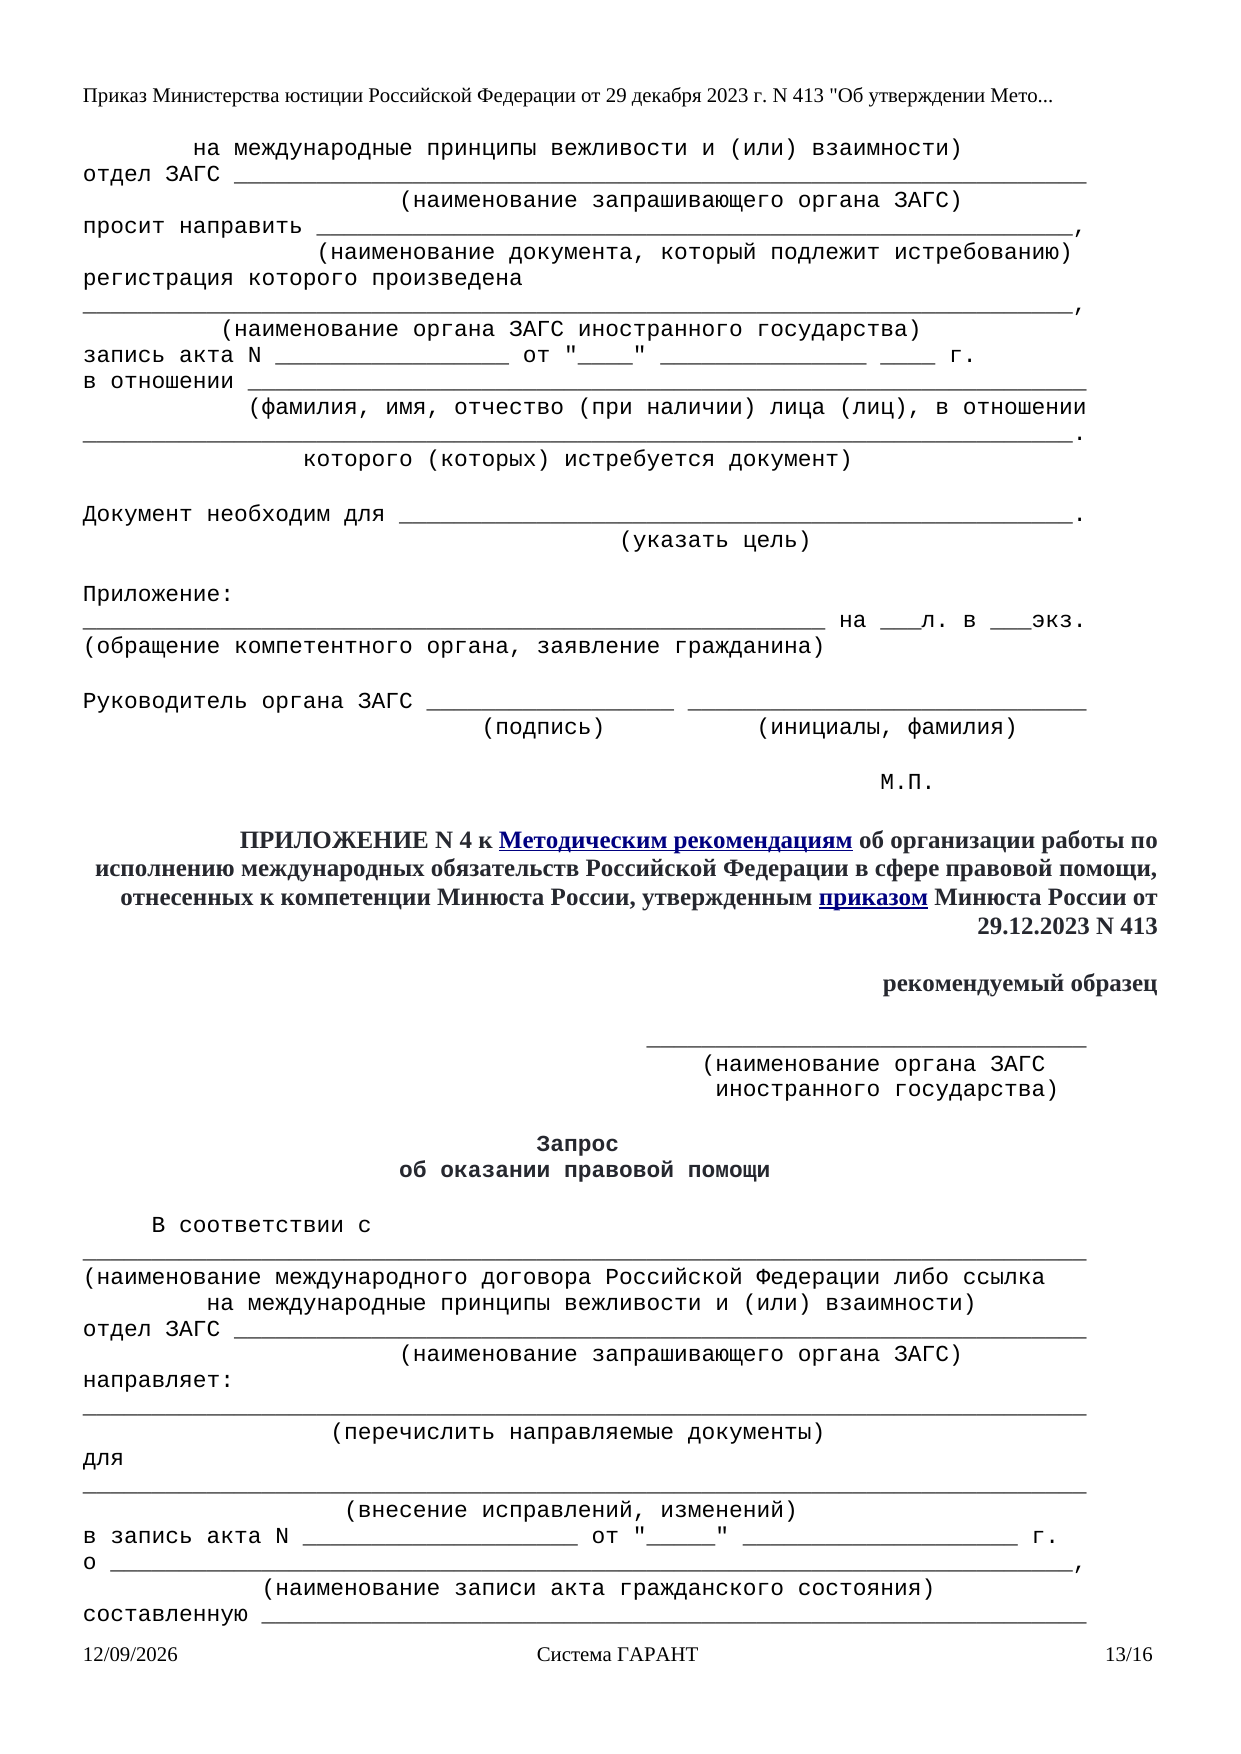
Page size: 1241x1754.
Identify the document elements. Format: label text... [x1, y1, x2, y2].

text о ______________________________________________________________________, [83, 1550, 1157, 1576]
text ______________________________________________________ на ___л. в ___экз. [83, 609, 1157, 635]
text _________________________________________________________________________ [83, 1395, 1157, 1421]
text ПРИЛОЖЕНИЕ N 4 к Методическим рекомендациям об организации работы по исполнению международных обязательств Российской Федерации в сфере правовой помощи, отнесенных к компетенции Минюста России, утвержденным приказом Минюста России от 29.12.2023 N 413 [83, 825, 1157, 940]
text Приложение: [83, 583, 1157, 609]
text (наименование запрашивающего органа ЗАГС) [83, 1343, 1157, 1369]
text (наименование международного договора Российской Федерации либо ссылка [83, 1265, 1157, 1291]
text на международные принципы вежливости и (или) взаимности) [83, 136, 1157, 162]
text ________________________________________________________________________, [83, 292, 1157, 318]
text на международные принципы вежливости и (или) взаимности) [83, 1291, 1157, 1317]
text иностранного государства) [83, 1078, 1157, 1104]
text в запись акта N ____________________ от "_____" ____________________ г. [83, 1524, 1157, 1550]
text об оказании правовой помощи [83, 1158, 1157, 1184]
text (указать цель) [83, 528, 1157, 554]
text запись акта N _________________ от "____" _______________ ____ г. [83, 344, 1157, 370]
text (обращение компетентного органа, заявление гражданина) [83, 635, 1157, 661]
text _________________________________________________________________________ [83, 1239, 1157, 1265]
text которого (которых) истребуется документ) [83, 447, 1157, 473]
text (наименование органа ЗАГС [83, 1052, 1157, 1078]
text ________________________________ [83, 1026, 1157, 1052]
text отдел ЗАГС ______________________________________________________________ [83, 1317, 1157, 1343]
text (фамилия, имя, отчество (при наличии) лица (лиц), в отношении [83, 396, 1157, 422]
text Запрос [83, 1132, 1157, 1158]
text отдел ЗАГС ______________________________________________________________ [83, 162, 1157, 188]
text М.П. [83, 770, 1157, 796]
text Документ необходим для _________________________________________________. [83, 502, 1157, 528]
text (наименование записи акта гражданского состояния) [83, 1576, 1157, 1602]
text (наименование запрашивающего органа ЗАГС) [83, 188, 1157, 214]
text направляет: [83, 1369, 1157, 1395]
text (перечислить направляемые документы) [83, 1421, 1157, 1447]
text (наименование документа, который подлежит истребованию) [83, 240, 1157, 266]
text (наименование органа ЗАГС иностранного государства) [83, 318, 1157, 344]
text для [83, 1447, 1157, 1472]
text (подпись) (инициалы, фамилия) [83, 715, 1157, 741]
text В соответствии с [83, 1213, 1157, 1239]
text просит направить _______________________________________________________, [83, 214, 1157, 240]
text Руководитель органа ЗАГС __________________ _____________________________ [83, 689, 1157, 715]
text ________________________________________________________________________. [83, 422, 1157, 447]
text рекомендуемый образец [83, 968, 1157, 997]
text регистрация которого произведена [83, 266, 1157, 292]
text (внесение исправлений, изменений) [83, 1498, 1157, 1524]
text в отношении _____________________________________________________________ [83, 370, 1157, 396]
text _________________________________________________________________________ [83, 1472, 1157, 1498]
text составленную ____________________________________________________________ [83, 1602, 1157, 1628]
